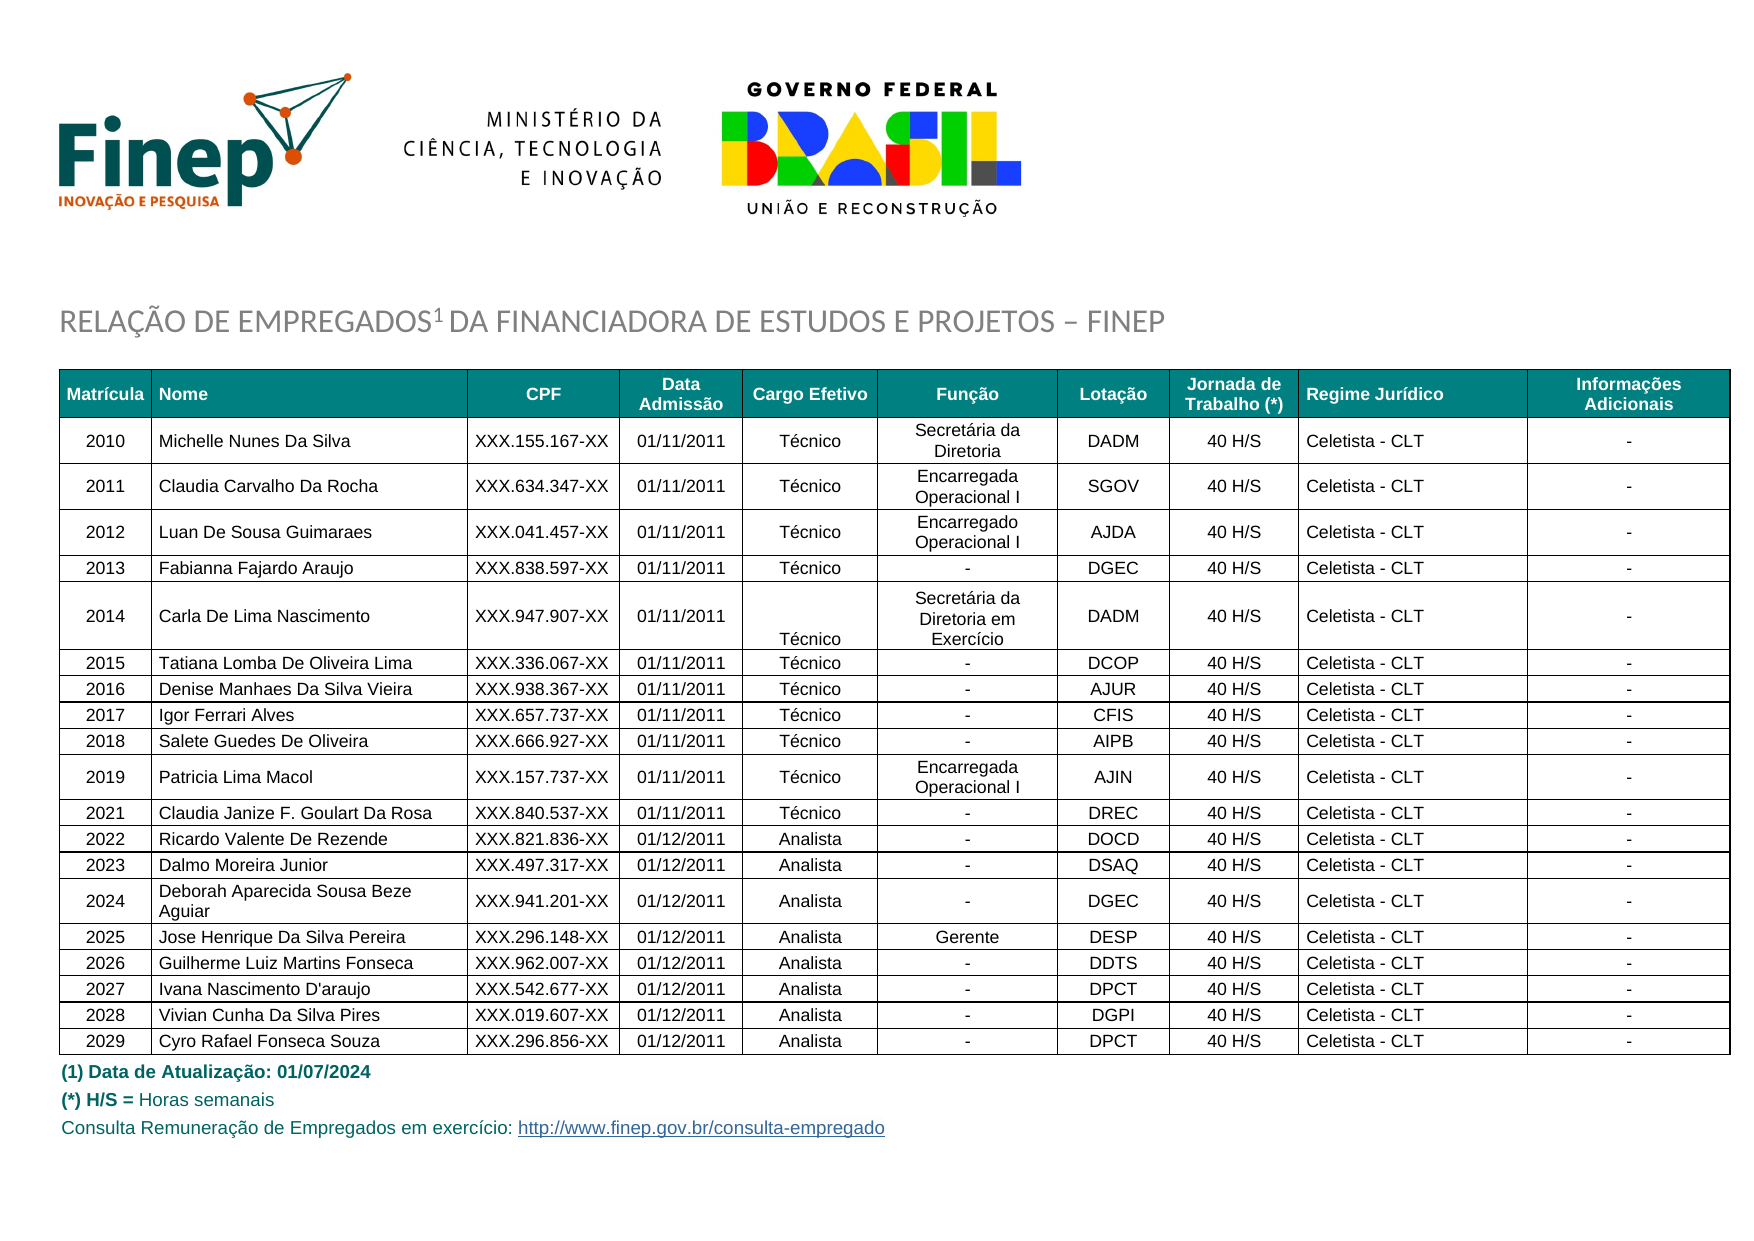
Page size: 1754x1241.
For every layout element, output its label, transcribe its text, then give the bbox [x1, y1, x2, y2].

table_cell Técnico [743, 418, 877, 463]
table_cell - [1528, 976, 1729, 1001]
table_cell 2015 [60, 650, 151, 675]
table_cell XXX.821.836-XX [468, 826, 619, 851]
table_cell - [1528, 800, 1729, 825]
table_cell 40 H/S [1170, 510, 1298, 554]
table_cell 2012 [60, 510, 151, 554]
table_cell 01/11/2011 [620, 800, 742, 825]
table_cell - [878, 853, 1057, 877]
table_cell DCOP [1058, 650, 1169, 675]
table_cell XXX.947.907-XX [468, 582, 619, 649]
table_cell XXX.666.927-XX [468, 729, 619, 753]
table_cell 01/12/2011 [620, 976, 742, 1001]
table_cell 01/11/2011 [620, 418, 742, 463]
table_cell 40 H/S [1170, 1029, 1298, 1053]
table_cell 40 H/S [1170, 826, 1298, 851]
table_cell 40 H/S [1170, 676, 1298, 701]
table_cell 40 H/S [1170, 924, 1298, 949]
table_cell CFIS [1058, 703, 1169, 727]
table_cell - [1528, 879, 1729, 923]
table_cell 40 H/S [1170, 755, 1298, 799]
table_cell 01/11/2011 [620, 729, 742, 753]
table_cell Técnico [743, 650, 877, 675]
table_cell 2017 [60, 703, 151, 727]
table_cell 2025 [60, 924, 151, 949]
table_cell - [878, 729, 1057, 753]
table_cell - [1528, 703, 1729, 727]
table_cell 40 H/S [1170, 464, 1298, 509]
table_cell Celetista - CLT [1299, 1003, 1527, 1027]
table_header Data Admissão [620, 370, 742, 417]
table_cell Encarregada Operacional I [878, 755, 1057, 799]
table_cell 2013 [60, 556, 151, 581]
table_cell - [1528, 582, 1729, 649]
table_cell Tatiana Lomba De Oliveira Lima [152, 650, 467, 675]
table_cell 40 H/S [1170, 703, 1298, 727]
table_cell Secretária da Diretoria [878, 418, 1057, 463]
table_cell Analista [743, 1003, 877, 1027]
table_cell DESP [1058, 924, 1169, 949]
table_header Lotação [1058, 370, 1169, 417]
table_cell Ivana Nascimento D'araujo [152, 976, 467, 1001]
table_cell DPCT [1058, 1029, 1169, 1053]
table_cell 40 H/S [1170, 1003, 1298, 1027]
table_cell Celetista - CLT [1299, 556, 1527, 581]
table_cell 2019 [60, 755, 151, 799]
table_cell - [1528, 924, 1729, 949]
table_cell XXX.938.367-XX [468, 676, 619, 701]
table_cell - [878, 1003, 1057, 1027]
table_cell XXX.840.537-XX [468, 800, 619, 825]
table_cell Técnico [743, 464, 877, 509]
table_header Cargo Efetivo [743, 370, 877, 417]
table_cell Celetista - CLT [1299, 418, 1527, 463]
table_header Regime Jurídico [1299, 370, 1527, 417]
table_cell 40 H/S [1170, 556, 1298, 581]
table_cell DADM [1058, 582, 1169, 649]
table_cell 40 H/S [1170, 729, 1298, 753]
table_header Informações Adicionais [1528, 370, 1729, 417]
table_cell XXX.155.167-XX [468, 418, 619, 463]
table_cell Técnico [743, 755, 877, 799]
table_cell 01/11/2011 [620, 676, 742, 701]
table_cell - [1528, 510, 1729, 554]
table_cell AJUR [1058, 676, 1169, 701]
table_cell Analista [743, 924, 877, 949]
table_cell 01/11/2011 [620, 582, 742, 649]
table_cell Encarregada Operacional I [878, 464, 1057, 509]
table_cell Analista [743, 950, 877, 975]
table_header Função [878, 370, 1057, 417]
table_cell 01/11/2011 [620, 650, 742, 675]
table_cell 40 H/S [1170, 418, 1298, 463]
table_cell - [1528, 464, 1729, 509]
table_cell 40 H/S [1170, 950, 1298, 975]
table_cell DGEC [1058, 879, 1169, 923]
table_cell 01/11/2011 [620, 556, 742, 581]
table_cell - [878, 826, 1057, 851]
table_cell AIPB [1058, 729, 1169, 753]
table_header Nome [152, 370, 467, 417]
table_cell Luan De Sousa Guimaraes [152, 510, 467, 554]
table_cell Ricardo Valente De Rezende [152, 826, 467, 851]
table_cell 40 H/S [1170, 976, 1298, 1001]
table_cell Salete Guedes De Oliveira [152, 729, 467, 753]
table_cell XXX.296.148-XX [468, 924, 619, 949]
table_cell Técnico [743, 676, 877, 701]
table_cell Celetista - CLT [1299, 650, 1527, 675]
table_cell DREC [1058, 800, 1169, 825]
table_cell 2024 [60, 879, 151, 923]
table_cell - [1528, 650, 1729, 675]
table_cell Claudia Janize F. Goulart Da Rosa [152, 800, 467, 825]
table_cell Encarregado Operacional I [878, 510, 1057, 554]
table_cell 01/12/2011 [620, 924, 742, 949]
table_cell 2016 [60, 676, 151, 701]
table_cell 2029 [60, 1029, 151, 1053]
table_cell - [1528, 755, 1729, 799]
table_cell - [1528, 853, 1729, 877]
table_cell Jose Henrique Da Silva Pereira [152, 924, 467, 949]
table_cell 40 H/S [1170, 853, 1298, 877]
table_cell XXX.336.067-XX [468, 650, 619, 675]
table_cell Deborah Aparecida Sousa Beze Aguiar [152, 879, 467, 923]
table_cell Celetista - CLT [1299, 755, 1527, 799]
table_cell XXX.497.317-XX [468, 853, 619, 877]
table_cell Celetista - CLT [1299, 826, 1527, 851]
table_cell DOCD [1058, 826, 1169, 851]
table_cell DPCT [1058, 976, 1169, 1001]
table_cell 40 H/S [1170, 650, 1298, 675]
table_cell DDTS [1058, 950, 1169, 975]
table_cell 01/12/2011 [620, 1029, 742, 1053]
table_cell Denise Manhaes Da Silva Vieira [152, 676, 467, 701]
table_cell 01/11/2011 [620, 703, 742, 727]
table_cell - [878, 650, 1057, 675]
table_cell XXX.019.607-XX [468, 1003, 619, 1027]
table_cell Dalmo Moreira Junior [152, 853, 467, 877]
table_cell - [878, 800, 1057, 825]
table_header Jornada de Trabalho (*) [1170, 370, 1298, 417]
table_cell XXX.962.007-XX [468, 950, 619, 975]
table_cell 40 H/S [1170, 800, 1298, 825]
table_cell 2023 [60, 853, 151, 877]
table_cell Gerente [878, 924, 1057, 949]
table_cell - [878, 676, 1057, 701]
table_cell DGEC [1058, 556, 1169, 581]
table_cell 01/11/2011 [620, 464, 742, 509]
table_cell DGPI [1058, 1003, 1169, 1027]
table_cell Celetista - CLT [1299, 464, 1527, 509]
table_cell AJIN [1058, 755, 1169, 799]
table_cell 01/12/2011 [620, 826, 742, 851]
table_cell 01/12/2011 [620, 1003, 742, 1027]
table_cell 01/12/2011 [620, 950, 742, 975]
table_cell - [1528, 556, 1729, 581]
table_cell XXX.157.737-XX [468, 755, 619, 799]
table_cell Celetista - CLT [1299, 950, 1527, 975]
table_cell 2021 [60, 800, 151, 825]
table_cell - [878, 703, 1057, 727]
table_cell XXX.296.856-XX [468, 1029, 619, 1053]
table_cell Celetista - CLT [1299, 729, 1527, 753]
table_cell Cyro Rafael Fonseca Souza [152, 1029, 467, 1053]
table_cell Claudia Carvalho Da Rocha [152, 464, 467, 509]
table_cell 2027 [60, 976, 151, 1001]
table_cell 01/11/2011 [620, 510, 742, 554]
table_cell Celetista - CLT [1299, 800, 1527, 825]
table_cell 2010 [60, 418, 151, 463]
table_cell Celetista - CLT [1299, 1029, 1527, 1053]
table_header Matrícula [60, 370, 151, 417]
table_cell Michelle Nunes Da Silva [152, 418, 467, 463]
table_cell - [1528, 1029, 1729, 1053]
table_cell XXX.542.677-XX [468, 976, 619, 1001]
table_header CPF [468, 370, 619, 417]
table_cell - [878, 556, 1057, 581]
table_cell Técnico [743, 556, 877, 581]
table_cell Celetista - CLT [1299, 976, 1527, 1001]
table_cell 01/12/2011 [620, 879, 742, 923]
table_cell Celetista - CLT [1299, 582, 1527, 649]
table_cell Analista [743, 853, 877, 877]
table_cell - [1528, 729, 1729, 753]
table_cell 2026 [60, 950, 151, 975]
table_cell Celetista - CLT [1299, 510, 1527, 554]
table_cell Patricia Lima Macol [152, 755, 467, 799]
table_cell - [878, 879, 1057, 923]
table_cell Celetista - CLT [1299, 924, 1527, 949]
table_cell XXX.041.457-XX [468, 510, 619, 554]
table_cell Vivian Cunha Da Silva Pires [152, 1003, 467, 1027]
table_cell Igor Ferrari Alves [152, 703, 467, 727]
table_cell AJDA [1058, 510, 1169, 554]
table_cell Analista [743, 1029, 877, 1053]
table_cell - [1528, 826, 1729, 851]
table_cell Técnico [743, 800, 877, 825]
table_cell Técnico [743, 729, 877, 753]
table_cell - [1528, 418, 1729, 463]
table_cell 40 H/S [1170, 582, 1298, 649]
table_cell Técnico [743, 510, 877, 554]
table_cell SGOV [1058, 464, 1169, 509]
table_cell Técnico [743, 703, 877, 727]
table_cell 01/11/2011 [620, 755, 742, 799]
table_cell DSAQ [1058, 853, 1169, 877]
table_cell Celetista - CLT [1299, 853, 1527, 877]
table_cell 40 H/S [1170, 879, 1298, 923]
table_cell Celetista - CLT [1299, 703, 1527, 727]
table_cell DADM [1058, 418, 1169, 463]
table_cell Secretária da Diretoria em Exercício [878, 582, 1057, 649]
table_cell Fabianna Fajardo Araujo [152, 556, 467, 581]
table_cell Celetista - CLT [1299, 676, 1527, 701]
table_cell 01/12/2011 [620, 853, 742, 877]
table_cell - [1528, 1003, 1729, 1027]
table_cell - [878, 1029, 1057, 1053]
table_cell XXX.838.597-XX [468, 556, 619, 581]
table_cell Analista [743, 976, 877, 1001]
table_cell Analista [743, 826, 877, 851]
table_cell - [878, 950, 1057, 975]
table_cell - [1528, 950, 1729, 975]
table_cell Técnico [743, 582, 877, 649]
table_cell 2028 [60, 1003, 151, 1027]
table_cell 2014 [60, 582, 151, 649]
table_cell Carla De Lima Nascimento [152, 582, 467, 649]
table_cell XXX.657.737-XX [468, 703, 619, 727]
table_cell Celetista - CLT [1299, 879, 1527, 923]
table_cell XXX.634.347-XX [468, 464, 619, 509]
table_cell 2022 [60, 826, 151, 851]
table_cell - [878, 976, 1057, 1001]
table_cell - [1528, 676, 1729, 701]
table_cell Analista [743, 879, 877, 923]
table_cell 2018 [60, 729, 151, 753]
table_cell 2011 [60, 464, 151, 509]
table_cell Guilherme Luiz Martins Fonseca [152, 950, 467, 975]
table_cell XXX.941.201-XX [468, 879, 619, 923]
